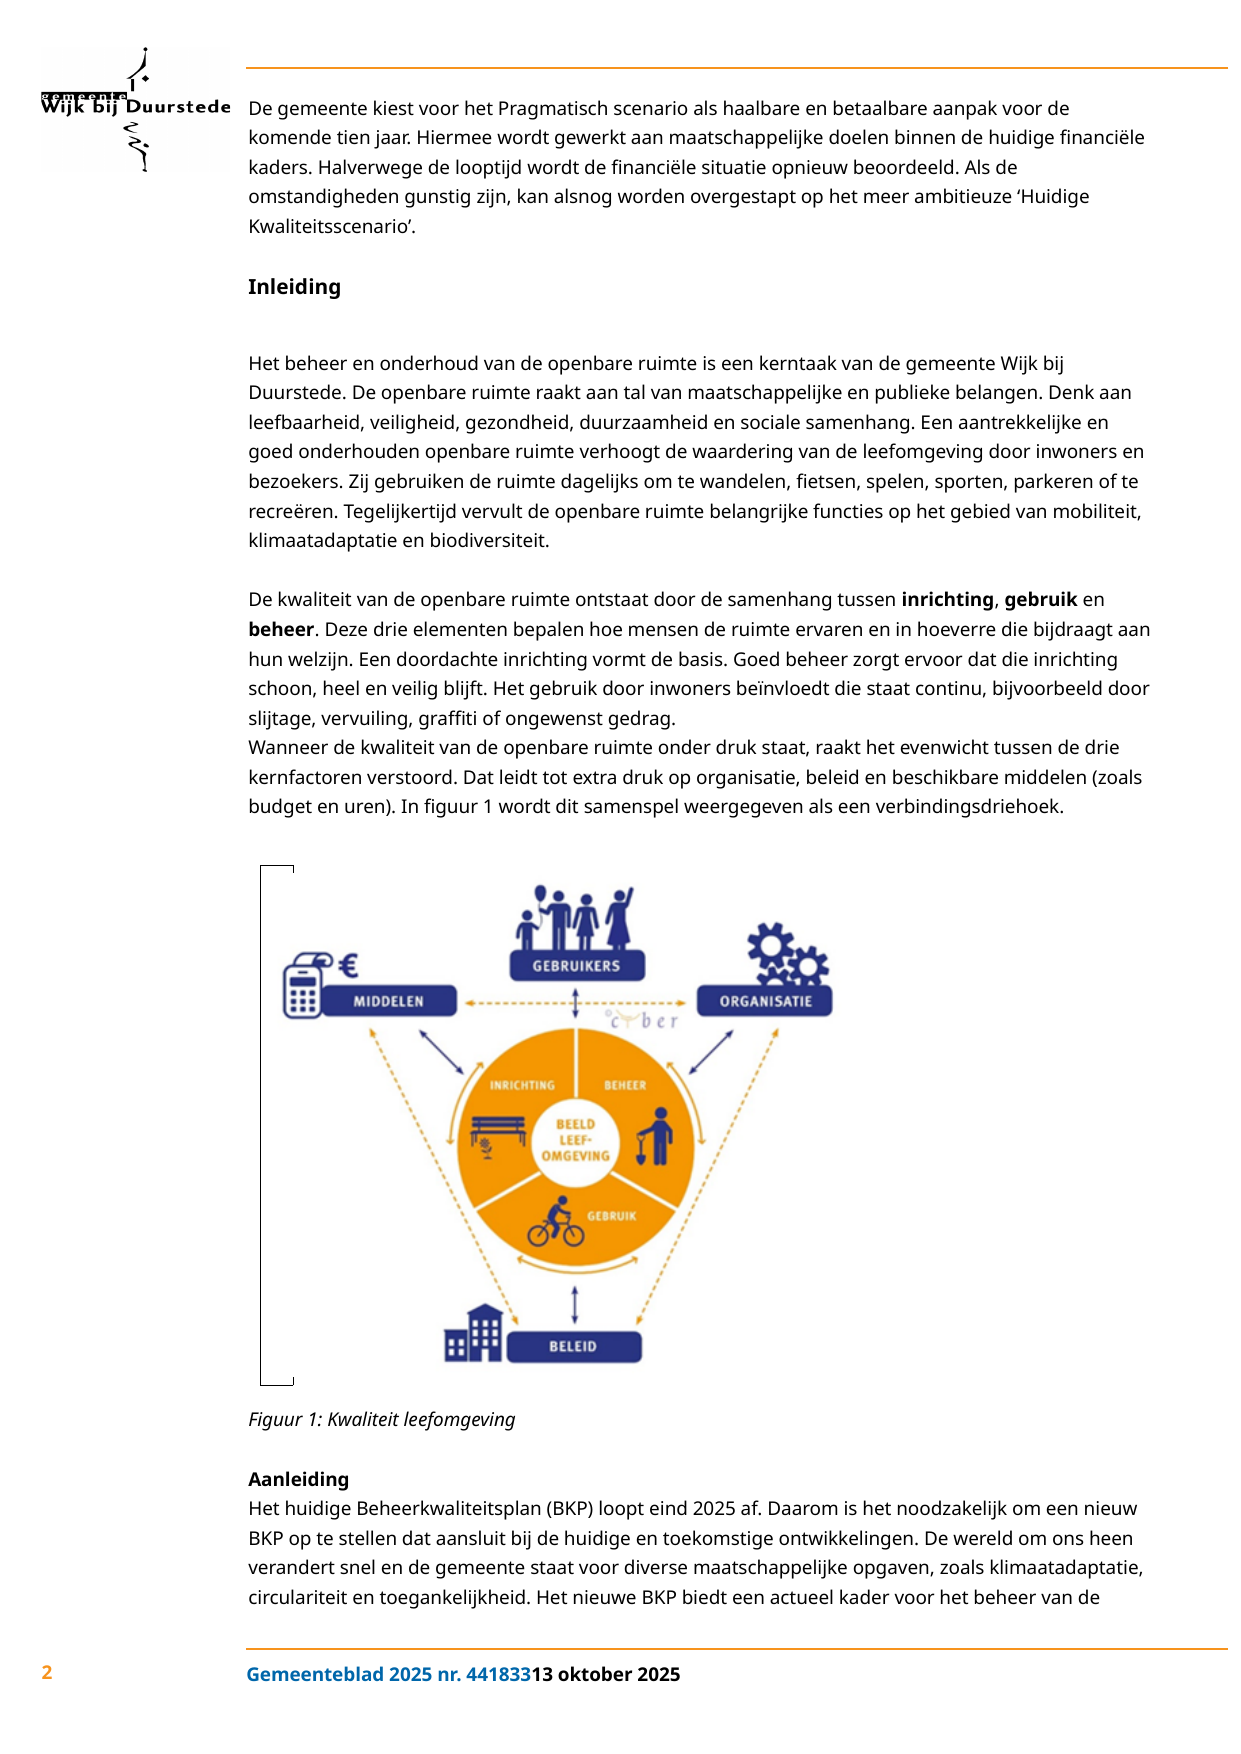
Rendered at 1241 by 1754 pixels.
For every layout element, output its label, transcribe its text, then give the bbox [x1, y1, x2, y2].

text Het beheer en onderhoud van de openbare ruimte is een kerntaak van de gemeente Wijk bij Duurstede. De openbare ruimte raakt aan tal van maatschappelijke en publieke belangen. Denk aan leefbaarheid, veiligheid, gezondheid, duurzaamheid en sociale samenhang. Een aantrekkelijke en goed onderhouden openbare ruimte verhoogt de waardering van de leefomgeving door inwoners en bezoekers. Zij gebruiken de ruimte dagelijks om te wandelen, fietsen, spelen, sporten, parkeren of te recreëren. Tegelijkertijd vervult de openbare ruimte belangrijke functies op het gebied van mobiliteit, klimaatadaptatie en biodiversiteit. [248, 350, 1152, 553]
picture [268, 873, 860, 1377]
text Het huidige Beheerkwaliteitsplan (BKP) loopt eind 2025 af. Daarom is het noodzakelijk om een nieuw BKP op te stellen dat aansluit bij de huidige en toekomstige ontwikkelingen. De wereld om ons heen verandert snel en de gemeente staat voor diverse maatschappelijke opgaven, zoals klimaatadaptatie, circulariteit en toegankelijkheid. Het nieuwe BKP biedt een actueel kader voor het beheer van de [248, 1495, 1152, 1610]
text Aanleiding [248, 1466, 1152, 1492]
text Inleiding [248, 272, 1152, 301]
text De kwaliteit van de openbare ruimte ontstaat door de samenhang tussen inrichting, gebruik en beheer. Deze drie elementen bepalen hoe mensen de ruimte ervaren en in hoeverre die bijdraagt aan hun welzijn. Een doordachte inrichting vormt de basis. Goed beheer zorgt ervoor dat die inrichting schoon, heel en veilig blijft. Het gebruik door inwoners beïnvloedt die staat continu, bijvoorbeeld door slijtage, vervuiling, graffiti of ongewenst gedrag. [248, 587, 1152, 731]
picture [41, 47, 231, 172]
text Figuur 1: Kwaliteit leefomgeving [248, 1407, 1152, 1432]
text De gemeente kiest voor het Pragmatisch scenario als haalbare en betaalbare aanpak voor de komende tien jaar. Hiermee wordt gewerkt aan maatschappelijke doelen binnen de huidige financiële kaders. Halverwege de looptijd wordt de financiële situatie opnieuw beoordeeld. Als de omstandigheden gunstig zijn, kan alsnog worden overgestapt op het meer ambitieuze ‘Huidige Kwaliteitsscenario’. [248, 95, 1152, 239]
text Wanneer de kwaliteit van de openbare ruimte onder druk staat, raakt het evenwicht tussen de drie kernfactoren verstoord. Dat leidt tot extra druk op organisatie, beleid en beschikbare middelen (zoals budget en uren). In figuur 1 wordt dit samenspel weergegeven als een verbindingsdriehoek. [248, 734, 1152, 819]
